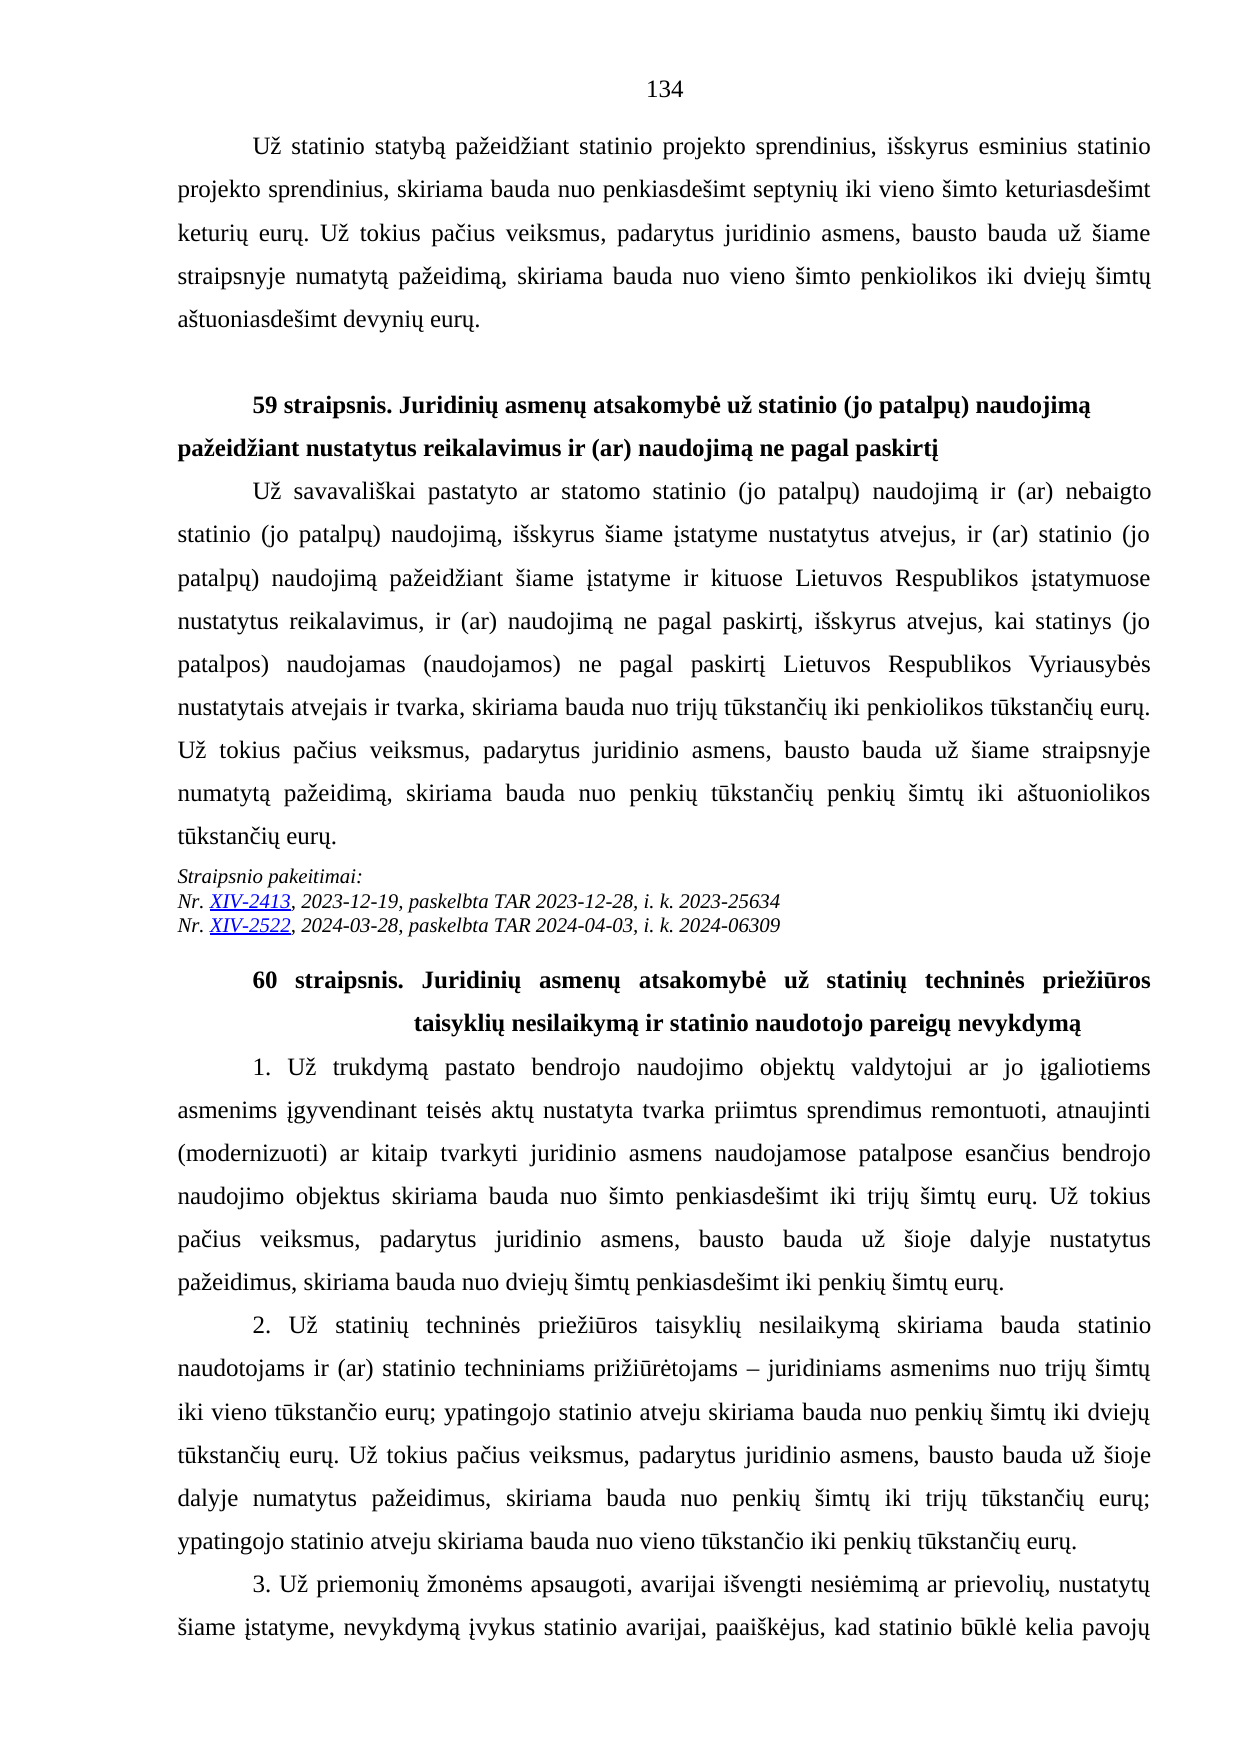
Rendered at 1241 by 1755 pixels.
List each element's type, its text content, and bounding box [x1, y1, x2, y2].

text 1. Už trukdymą pastato bendrojo naudojimo objektų valdytojui ar jo įgaliotiems asmenims įgyvendinant teisės aktų nustatyta tvarka priimtus sprendimus remontuoti, atnaujinti (modernizuoti) ar kitaip tvarkyti juridinio asmens naudojamose patalpose esančius bendrojo naudojimo objektus skiriama bauda nuo šimto penkiasdešimt iki trijų šimtų eurų. Už tokius pačius veiksmus, padarytus juridinio asmens, bausto bauda už šioje dalyje nustatytus pažeidimus, skiriama bauda nuo dviejų šimtų penkiasdešimt iki penkių šimtų eurų. [177, 1052, 1152, 1296]
text 2. Už statinių techninės priežiūros taisyklių nesilaikymą skiriama bauda statinio naudotojams ir (ar) statinio techniniams prižiūrėtojams – juridiniams asmenims nuo trijų šimtų iki vieno tūkstančio eurų; ypatingojo statinio atveju skiriama bauda nuo penkių šimtų iki dviejų tūkstančių eurų. Už tokius pačius veiksmus, padarytus juridinio asmens, bausto bauda už šioje dalyje numatytus pažeidimus, skiriama bauda nuo penkių šimtų iki trijų tūkstančių eurų; ypatingojo statinio atveju skiriama bauda nuo vieno tūkstančio iki penkių tūkstančių eurų. [177, 1310, 1152, 1555]
text 3. Už priemonių žmonėms apsaugoti, avarijai išvengti nesiėmimą ar prievolių, nustatytų šiame įstatyme, nevykdymą įvykus statinio avarijai, paaiškėjus, kad statinio būklė kelia pavojų [177, 1569, 1152, 1641]
text 59 straipsnis. Juridinių asmenų atsakomybė už statinio (jo patalpų) naudojimą pažeidžiant nustatytus reikalavimus ir (ar) naudojimą ne pagal paskirtį [177, 390, 1152, 462]
text Straipsnio pakeitimai: [177, 864, 1152, 888]
text Nr. XIV-2413, 2023-12-19, paskelbta TAR 2023-12-28, i. k. 2023-25634 [177, 888, 1152, 913]
text Už savavališkai pastatyto ar statomo statinio (jo patalpų) naudojimą ir (ar) nebaigto statinio (jo patalpų) naudojimą, išskyrus šiame įstatyme nustatytus atvejus, ir (ar) statinio (jo patalpų) naudojimą pažeidžiant šiame įstatyme ir kituose Lietuvos Respublikos įstatymuose nustatytus reikalavimus, ir (ar) naudojimą ne pagal paskirtį, išskyrus atvejus, kai statinys (jo patalpos) naudojamas (naudojamos) ne pagal paskirtį Lietuvos Respublikos Vyriausybės nustatytais atvejais ir tvarka, skiriama bauda nuo trijų tūkstančių iki penkiolikos tūkstančių eurų. Už tokius pačius veiksmus, padarytus juridinio asmens, bausto bauda už šiame straipsnyje numatytą pažeidimą, skiriama bauda nuo penkių tūkstančių penkių šimtų iki aštuoniolikos tūkstančių eurų. [177, 476, 1152, 850]
text 60 straipsnis. Juridinių asmenų atsakomybė už statinių techninės priežiūros taisyklių nesilaikymą ir statinio naudotojo pareigų nevykdymą [252, 965, 1152, 1037]
text Už statinio statybą pažeidžiant statinio projekto sprendinius, išskyrus esminius statinio projekto sprendinius, skiriama bauda nuo penkiasdešimt septynių iki vieno šimto keturiasdešimt keturių eurų. Už tokius pačius veiksmus, padarytus juridinio asmens, bausto bauda už šiame straipsnyje numatytą pažeidimą, skiriama bauda nuo vieno šimto penkiolikos iki dviejų šimtų aštuoniasdešimt devynių eurų. [177, 131, 1152, 333]
text Nr. XIV-2522, 2024-03-28, paskelbta TAR 2024-04-03, i. k. 2024-06309 [177, 913, 1152, 937]
